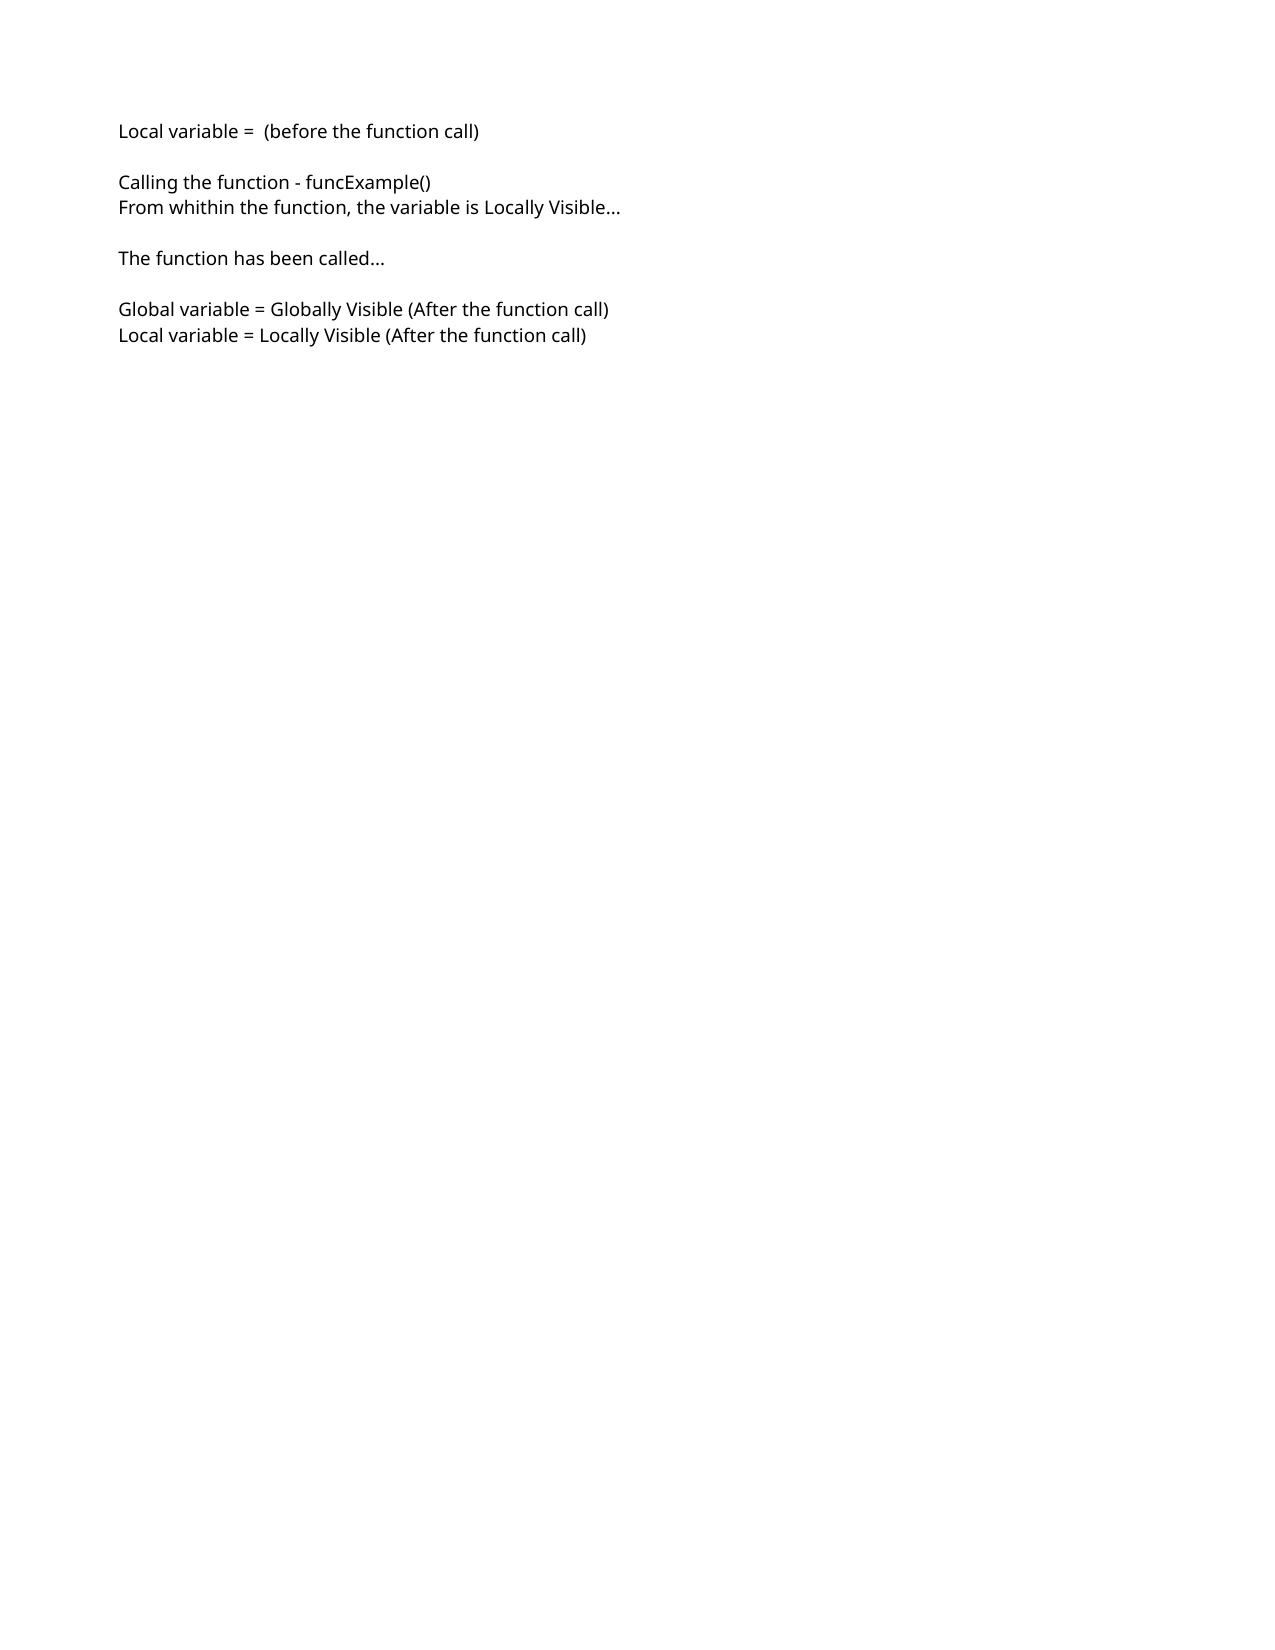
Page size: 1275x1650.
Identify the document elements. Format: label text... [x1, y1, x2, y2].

text From whithin the function, the variable is Locally Visible... [118, 195, 1157, 220]
text Calling the function - funcExample() [118, 169, 1157, 195]
text Local variable = (before the function call) [118, 118, 1157, 144]
text The function has been called... [118, 246, 1157, 271]
text Global variable = Globally Visible (After the function call) [118, 297, 1157, 322]
text Local variable = Locally Visible (After the function call) [118, 322, 1157, 348]
